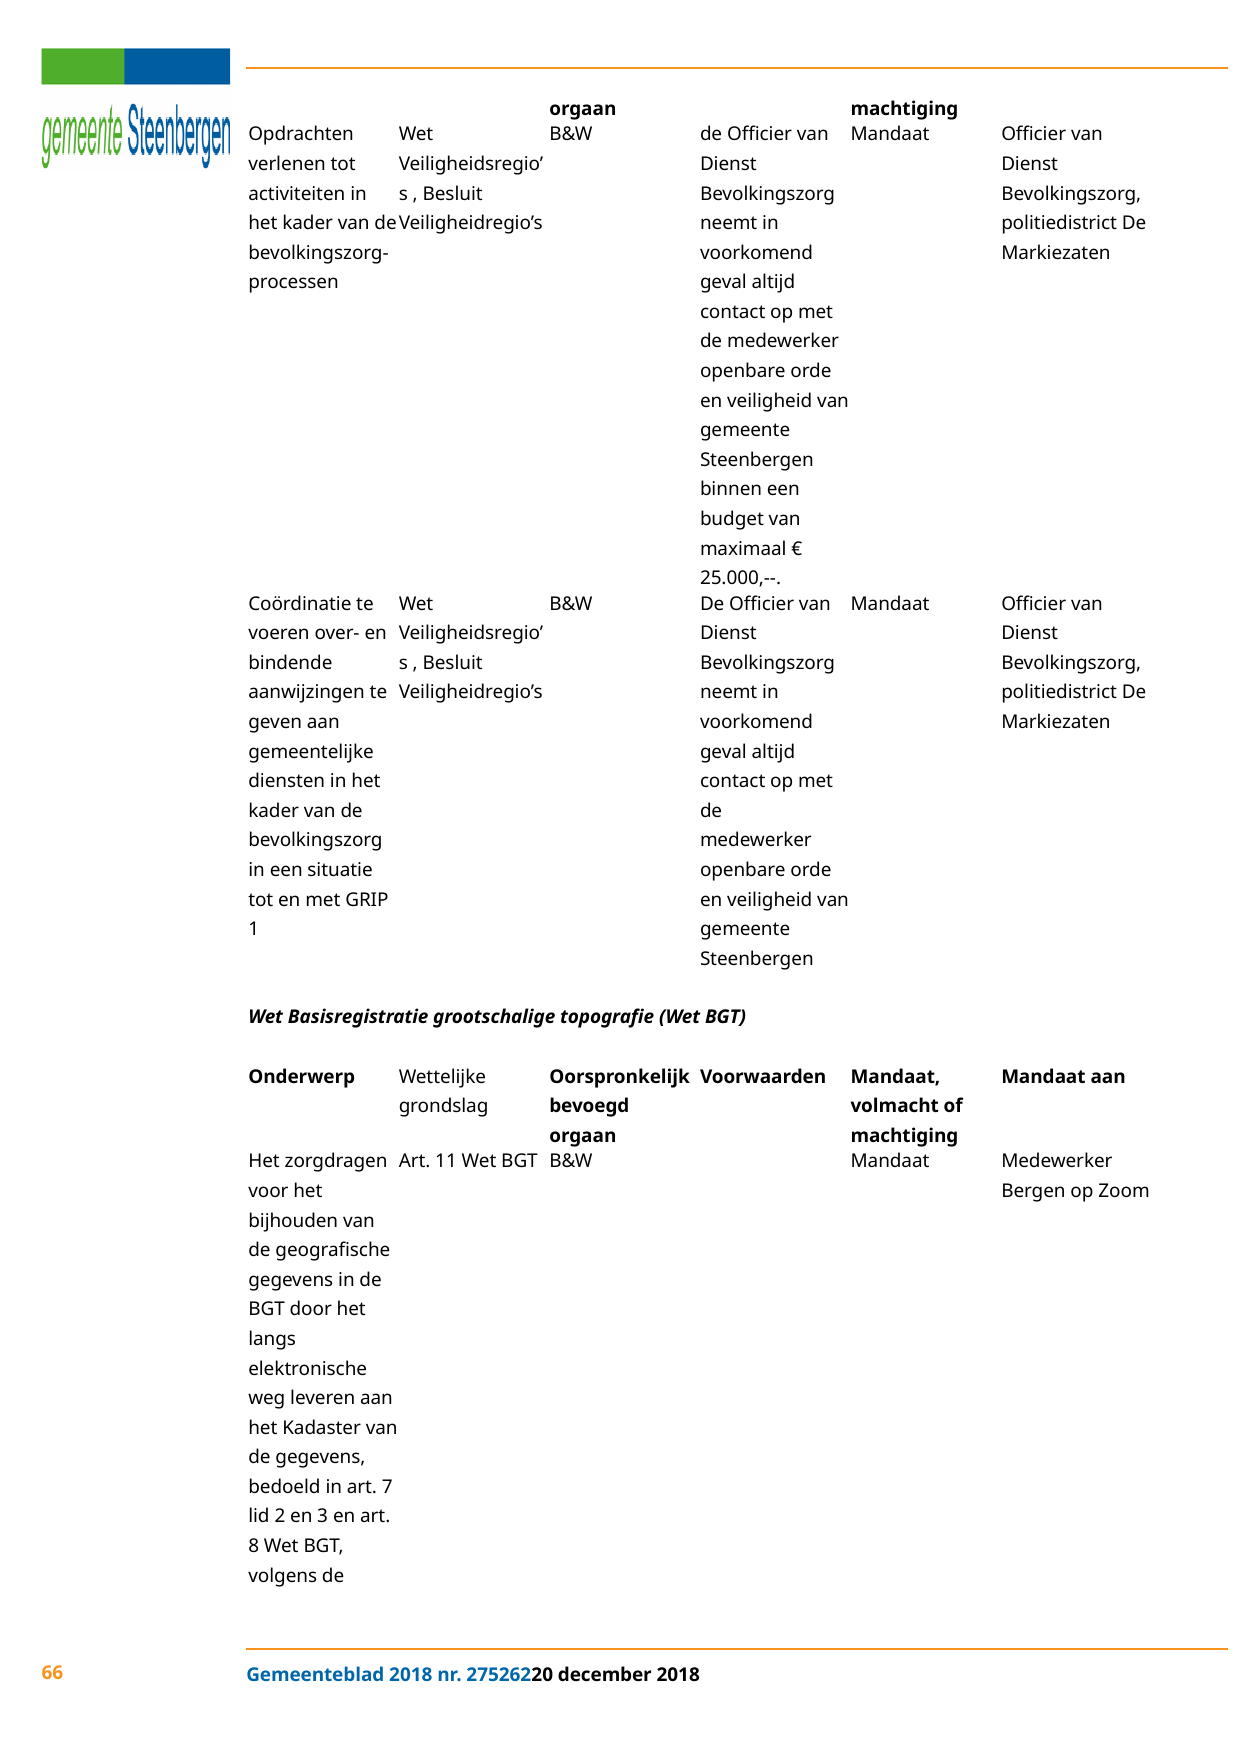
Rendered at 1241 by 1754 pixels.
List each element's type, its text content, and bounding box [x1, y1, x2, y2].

table_header Wettelijke grondslag [399, 1063, 549, 1148]
table_header [248, 95, 398, 121]
table_cell Wet Veiligheidsregio’s , Besluit Veiligheidregio’s [399, 590, 549, 971]
table_cell Wet Veiligheidsregio’s , Besluit Veiligheidregio’s [399, 121, 549, 590]
table_header Onderwerp [248, 1063, 398, 1148]
table_cell Opdrachten verlenen tot activiteiten in het kader van de bevolkingszorg-processen [248, 121, 398, 590]
table_header Mandaat, volmacht of machtiging [850, 1063, 1001, 1148]
table_header [1001, 95, 1152, 121]
table_header Voorwaarden [700, 1063, 850, 1148]
table_header orgaan [549, 95, 700, 121]
table_cell [700, 1148, 850, 1588]
table_header [399, 95, 549, 121]
text Wet Basisregistratie grootschalige topografie (Wet BGT) [248, 1003, 1152, 1029]
table_cell Officier van Dienst Bevolkingszorg, politiedistrict De Markiezaten [1001, 590, 1152, 971]
table_cell B&W [549, 121, 700, 590]
table_cell Art. 11 Wet BGT [399, 1148, 549, 1588]
table_cell Het zorgdragen voor het bijhouden van de geografische gegevens in de BGT door het langs elektronische weg leveren aan het Kadaster van de gegevens, bedoeld in art. 7 lid 2 en 3 en art. 8 Wet BGT, volgens de [248, 1148, 398, 1588]
table_cell B&W [549, 1148, 700, 1588]
table_header [700, 95, 850, 121]
table_header machtiging [850, 95, 1001, 121]
table_header Mandaat aan [1001, 1063, 1152, 1148]
table_cell Coördinatie te voeren over- en bindende aanwijzingen te geven aan gemeentelijke diensten in het kader van de bevolkingszorg in een situatie tot en met GRIP 1 [248, 590, 398, 971]
table_cell Mandaat [850, 121, 1001, 590]
table_cell De Officier van Dienst Bevolkingszorg neemt in voorkomend geval altijd contact op met de medewerker openbare orde en veiligheid van gemeente Steenbergen [700, 590, 850, 971]
table_cell Medewerker Bergen op Zoom [1001, 1148, 1152, 1588]
table_cell Mandaat [850, 590, 1001, 971]
table_cell de Officier van Dienst Bevolkingszorg neemt in voorkomend geval altijd contact op met de medewerker openbare orde en veiligheid van gemeente Steenbergen binnen een budget van maximaal € 25.000,--. [700, 121, 850, 590]
picture [41, 47, 231, 172]
table_header Oorspronkelijk bevoegd orgaan [549, 1063, 700, 1148]
table_cell Officier van Dienst Bevolkingszorg, politiedistrict De Markiezaten [1001, 121, 1152, 590]
table_cell B&W [549, 590, 700, 971]
table_cell Mandaat [850, 1148, 1001, 1588]
